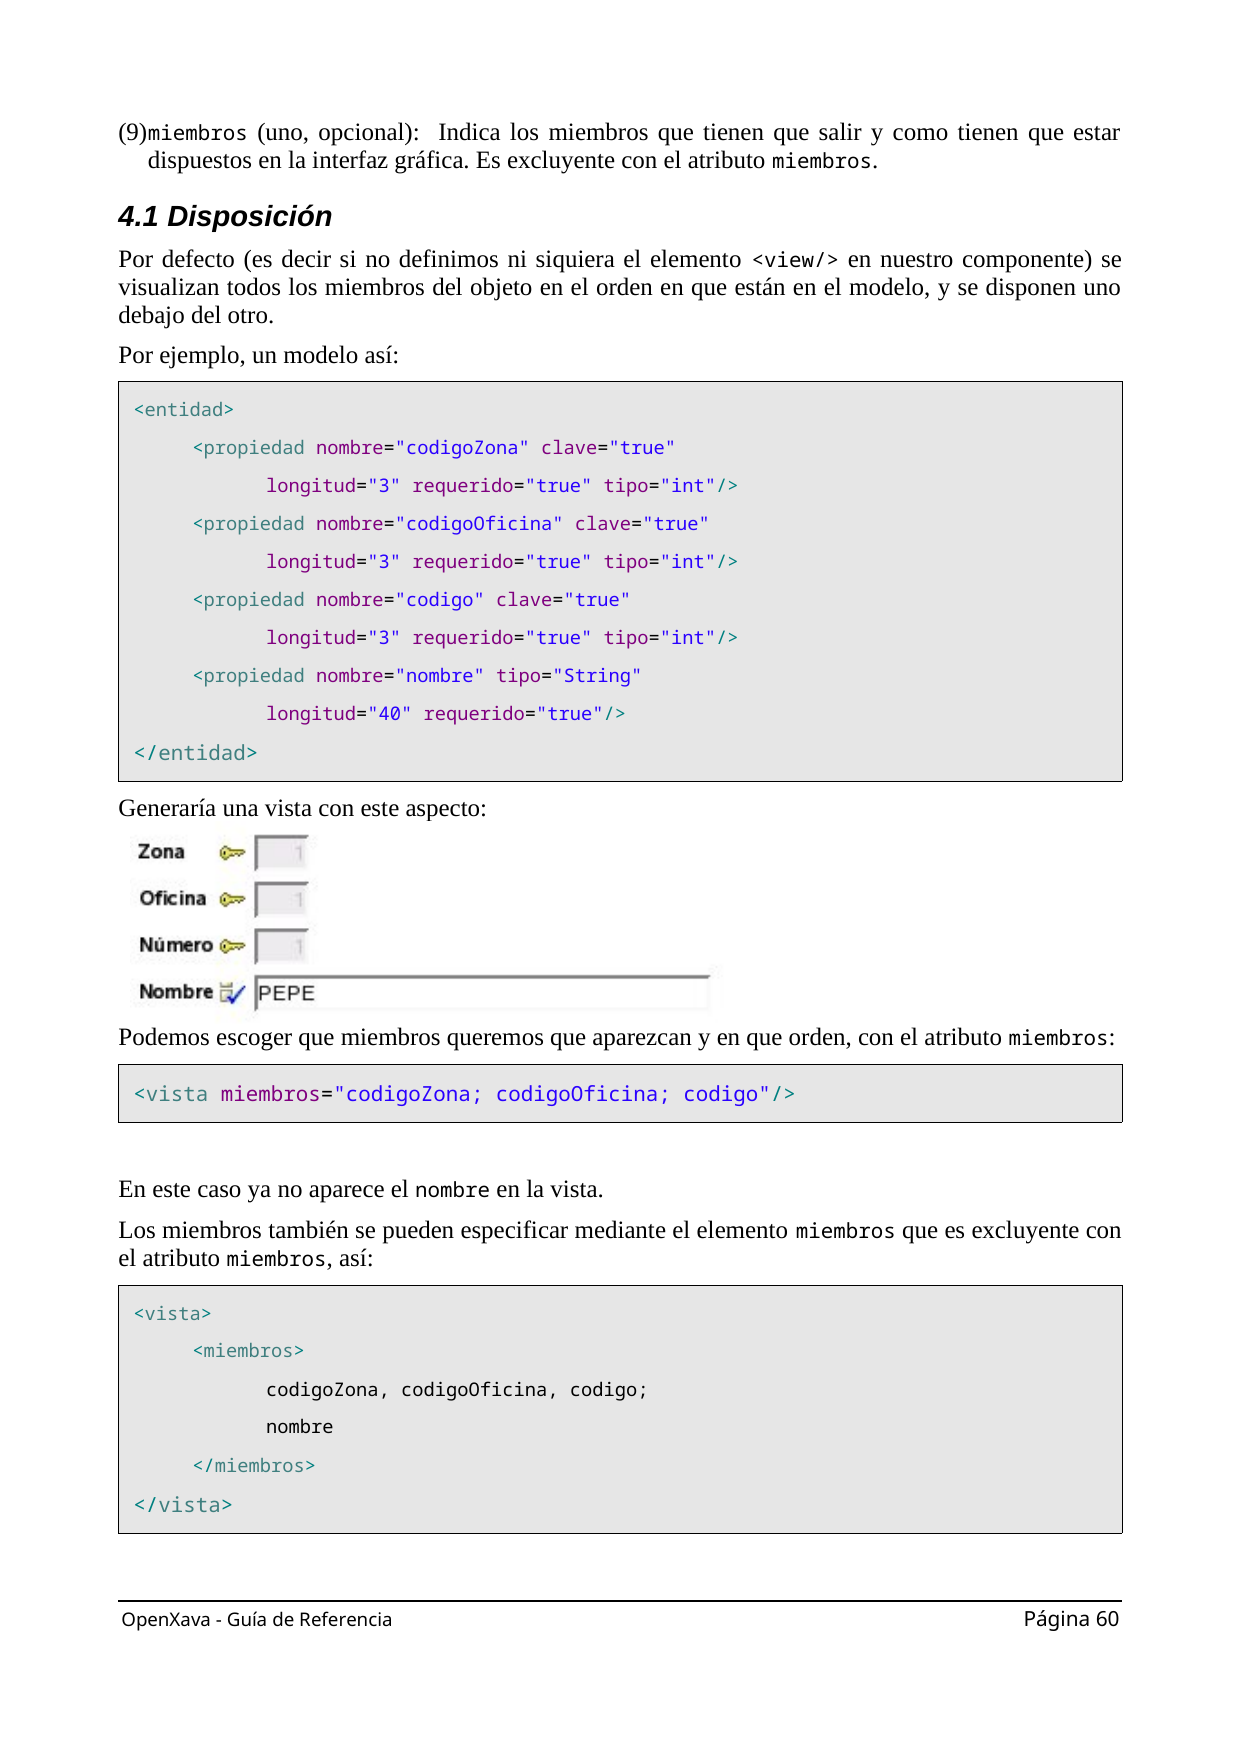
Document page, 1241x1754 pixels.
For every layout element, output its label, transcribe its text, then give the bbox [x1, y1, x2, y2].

picture [130, 821, 725, 1024]
text Podemos escoger que miembros queremos que aparezcan y en que orden, con el atributo miembros: [118, 834, 1122, 1052]
text <propiedad nombre="codigo" clave="true" [119, 571, 1122, 609]
text codigoZona, codigoOficina, codigo; [119, 1361, 1122, 1399]
text nombre [119, 1399, 1122, 1437]
list miembros (uno, opcional): Indica los miembros que tienen que salir y como tienen que estar dispuestos en la interfaz gráfica. Es excluyente con el atributo miembros. [118, 118, 1122, 174]
text <propiedad nombre="codigoOficina" clave="true" [119, 495, 1122, 533]
text <propiedad nombre="codigoZona" clave="true" [119, 419, 1122, 457]
text <vista miembros="codigoZona; codigoOficina; codigo"/> [119, 1065, 1122, 1122]
text <propiedad nombre="nombre" tipo="String" [119, 647, 1122, 685]
text Por defecto (es decir si no definimos ni siquiera el elemento <view/> en nuestro componente) se visualizan todos los miembros del objeto en el orden en que están en el modelo, y se disponen uno debajo del otro. [118, 245, 1122, 328]
text longitud="40" requerido="true"/> [119, 685, 1122, 723]
text longitud="3" requerido="true" tipo="int"/> [119, 609, 1122, 647]
text Por ejemplo, un modelo así: [118, 341, 1122, 369]
text <entidad> [119, 382, 1122, 419]
text longitud="3" requerido="true" tipo="int"/> [119, 533, 1122, 571]
subtitle Disposición [118, 199, 1122, 232]
text </miembros> [119, 1437, 1122, 1475]
text En este caso ya no aparece el nombre en la vista. [118, 1175, 1122, 1203]
text Generaría una vista con este aspecto: [118, 794, 1122, 822]
text <vista> [119, 1286, 1122, 1323]
text longitud="3" requerido="true" tipo="int"/> [119, 457, 1122, 495]
text </vista> [119, 1475, 1122, 1533]
text <miembros> [119, 1323, 1122, 1361]
text Los miembros también se pueden especificar mediante el elemento miembros que es excluyente con el atributo miembros, así: [118, 1216, 1122, 1272]
text </entidad> [119, 723, 1122, 781]
